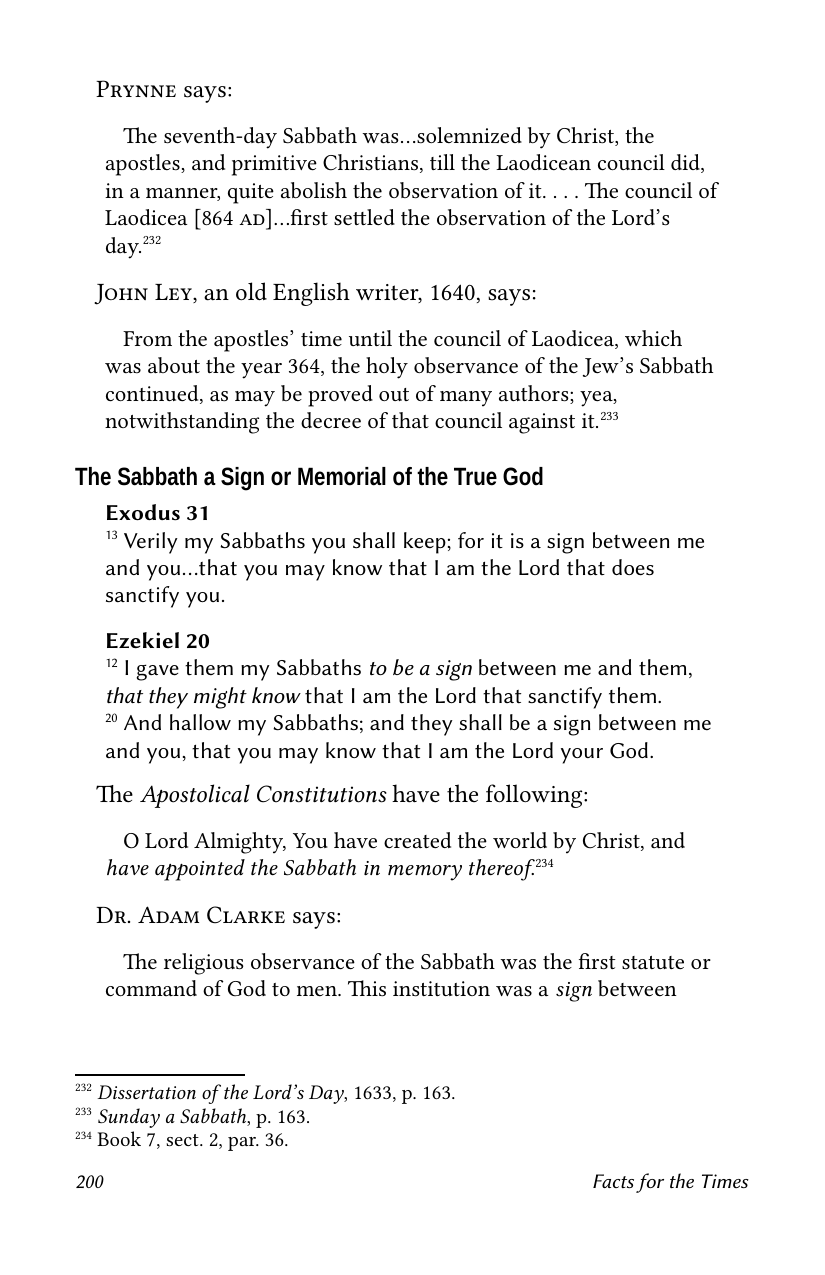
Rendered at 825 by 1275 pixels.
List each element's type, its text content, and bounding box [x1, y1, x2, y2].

text 13 Verily my Sabbaths you shall keep; for it is a sign between me and you...that you may know that I am the Lord that does sanctify you. [105, 528, 720, 608]
text Ezekiel 20 [105, 628, 750, 654]
text John Ley, an old English writer, 1640, says: [75, 278, 750, 306]
text Dissertation of the Lord’s Day, 1633, p. 163. [75, 1081, 750, 1104]
subtitle The Sabbath a Sign or Memorial of the True God [75, 462, 750, 491]
text The Apostolical Constitutions have the following: [75, 780, 750, 808]
text From the apostles’ time until the council of Laodicea, which was about the year 364, the holy observance of the Jew’s Sabbath continued, as may be proved out of many authors; yea, notwithstanding the decree of that council against it. [105, 326, 720, 434]
text Exodus 31 [105, 500, 750, 526]
text 20 And hallow my Sabbaths; and they shall be a sign between me and you, that you may know that I am the Lord your God. [105, 710, 720, 764]
text Dr. Adam Clarke says: [75, 901, 750, 929]
text The seventh-day Sabbath was...solemnized by Christ, the apostles, and primitive Christians, till the Laodicean council did, in a manner, quite abolish the observation of it. . . . The council of Laodicea [864 AD]...first settled the observation of the Lord’s day. [105, 123, 720, 259]
text Prynne says: [75, 75, 750, 103]
text The religious observance of the Sabbath was the first statute or command of God to men. This institution was a sign between [105, 948, 720, 1002]
text O Lord Almighty, You have created the world by Christ, and have appointed the Sabbath in memory thereof. [105, 828, 720, 881]
text 12 I gave them my Sabbaths to be a sign between me and them, that they might know that I am the Lord that sanctify them. [105, 655, 720, 709]
text Book 7, sect. 2, par. 36. [75, 1128, 750, 1152]
text Sunday a Sabbath, p. 163. [75, 1104, 750, 1128]
